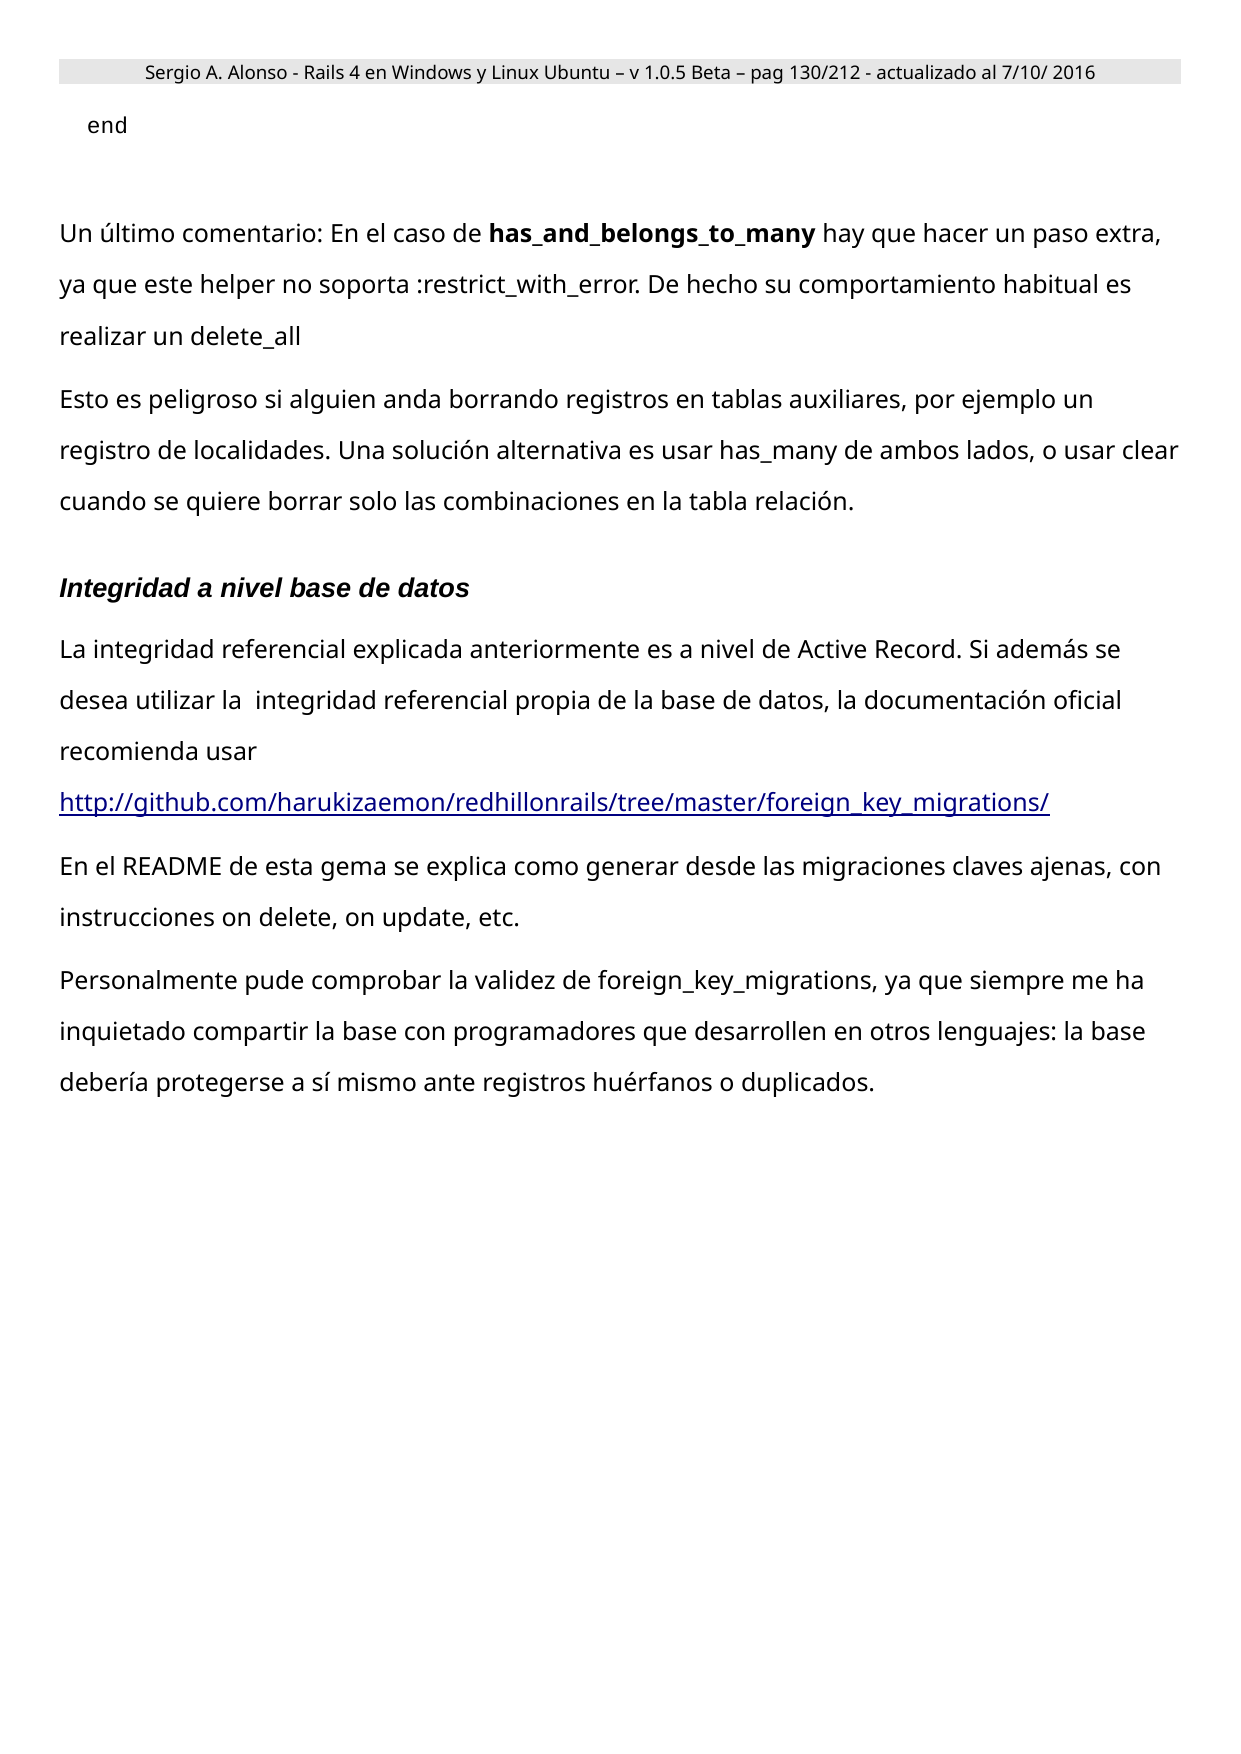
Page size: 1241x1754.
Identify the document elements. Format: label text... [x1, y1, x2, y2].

text En el README de esta gema se explica como generar desde las migraciones claves ajenas, con instrucciones on delete, on update, etc. [59, 848, 1181, 933]
text La integridad referencial explicada anteriormente es a nivel de Active Record. Si además se desea utilizar la integridad referencial propia de la base de datos, la documentación oficial recomienda usar http://github.com/harukizaemon/redhillonrails/tree/master/foreign_key_migrations/ [59, 632, 1181, 819]
text end [59, 114, 1181, 140]
text Personalmente pude comprobar la validez de foreign_key_migrations, ya que siempre me ha inquietado compartir la base con programadores que desarrollen en otros lenguajes: la base debería protegerse a sí mismo ante registros huérfanos o duplicados. [59, 963, 1181, 1099]
text Esto es peligroso si alguien anda borrando registros en tablas auxiliares, por ejemplo un registro de localidades. Una solución alternativa es usar has_many de ambos lados, o usar clear cuando se quiere borrar solo las combinaciones en la tabla relación. [59, 382, 1181, 518]
text Un último comentario: En el caso de has_and_belongs_to_many hay que hacer un paso extra, ya que este helper no soporta :restrict_with_error. De hecho su comportamiento habitual es realizar un delete_all [59, 216, 1181, 352]
subtitle Integridad a nivel base de datos [59, 572, 1181, 603]
